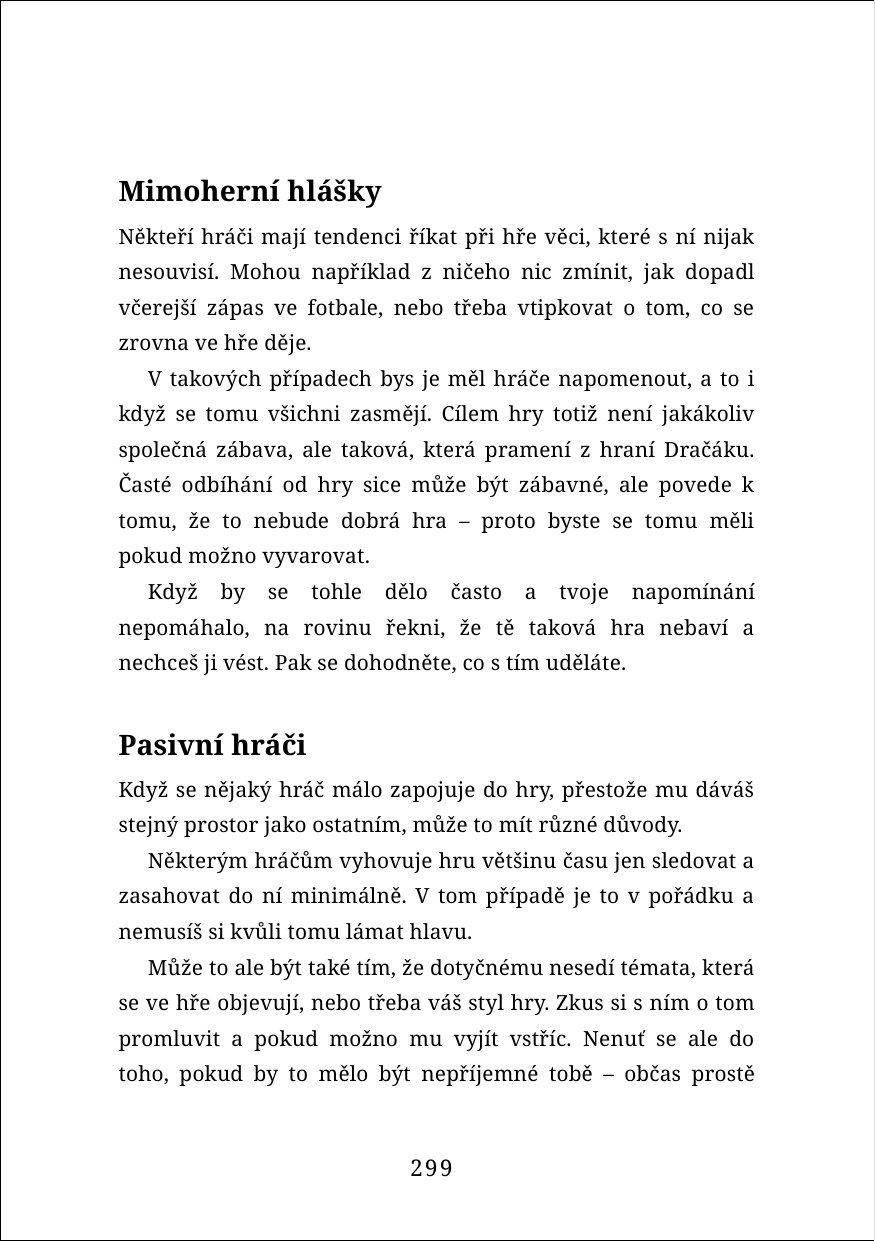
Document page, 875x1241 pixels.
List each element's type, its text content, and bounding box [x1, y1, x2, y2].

subtitle Mimoherní hlášky [118, 172, 756, 210]
subtitle Pasivní hráči [118, 725, 756, 763]
text Někteří hráči mají tendenci říkat při hře věci, které s ní nijak nesouvisí. Mohou například z ničeho nic zmínit, jak dopadl včerejší zápas ve fotbale, nebo třeba vtipkovat o tom, co se zrovna ve hře děje. V takových případech bys je měl hráče napomenout, a to i když se tomu všichni zasmějí. Cílem hry totiž není jakákoliv společná zábava, ale taková, která pramení z hraní Dračáku. Časté odbíhání od hry sice může být zábavné, ale povede k tomu, že to nebude dobrá hra – proto byste se tomu měli pokud možno vyvarovat. Když by se tohle dělo často a tvoje napomínání nepomáhalo, na rovinu řekni, že tě taková hra nebaví a nechceš ji vést. Pak se dohodněte, co s tím uděláte. [118, 222, 756, 677]
text Když se nějaký hráč málo zapojuje do hry, přestože mu dáváš stejný prostor jako ostatním, může to mít různé důvody. Některým hráčům vyhovuje hru většinu času jen sledovat a zasahovat do ní minimálně. V tom případě je to v pořádku a nemusíš si kvůli tomu lámat hlavu. Může to ale být také tím, že dotyčnému nesedí témata, která se ve hře objevují, nebo třeba váš styl hry. Zkus si s ním o tom promluvit a pokud možno mu vyjít vstříc. Nenuť se ale do toho, pokud by to mělo být nepříjemné tobě – občas prostě [118, 775, 756, 1088]
